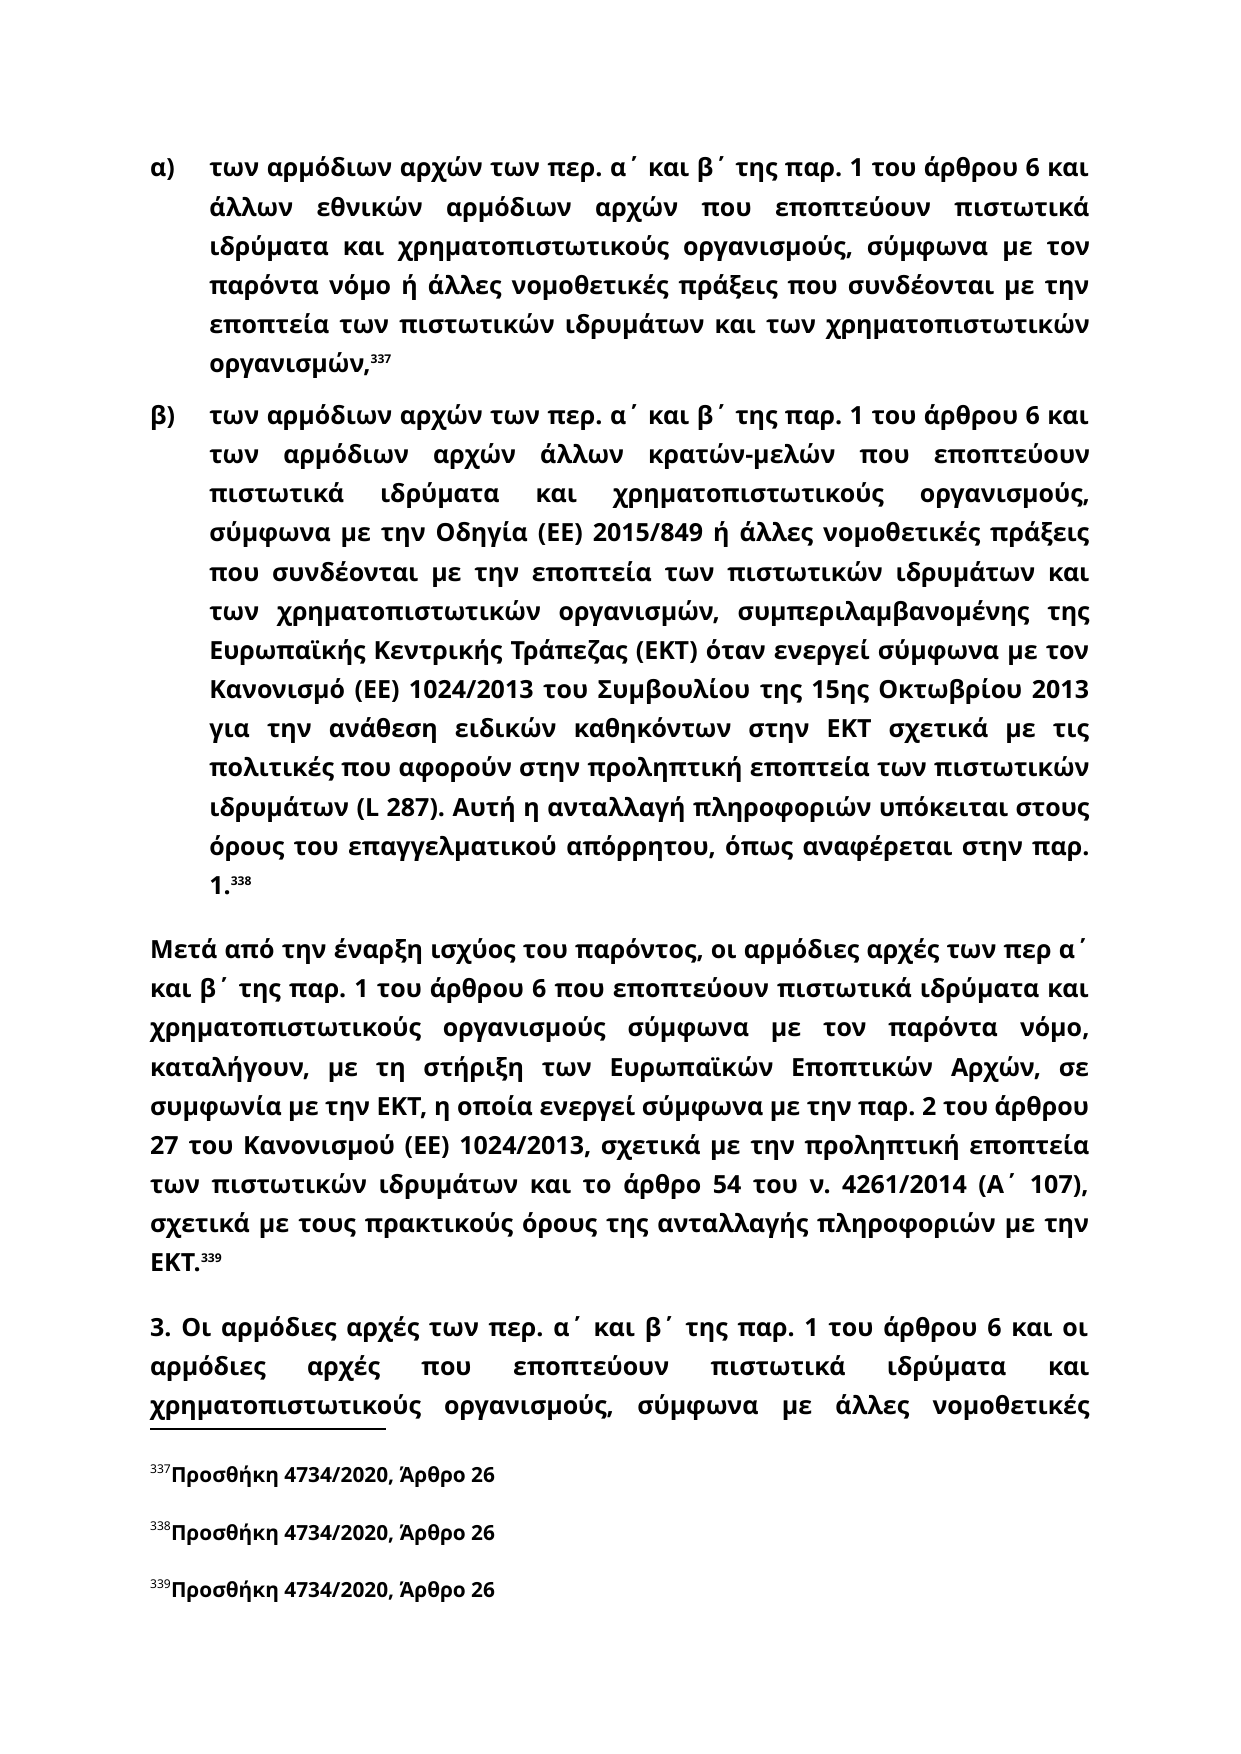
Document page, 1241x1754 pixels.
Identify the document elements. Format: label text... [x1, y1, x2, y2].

text 3. Οι αρμόδιες αρχές των περ. α΄ και β΄ της παρ. 1 του άρθρου 6 και οι αρμόδιες αρχές που εποπτεύουν πιστωτικά ιδρύματα και χρηματοπιστωτικούς οργανισμούς, σύμφωνα με άλλες νομοθετικές [150, 1309, 1090, 1422]
text Μετά από την έναρξη ισχύος του παρόντος, οι αρμόδιες αρχές των περ α΄ και β΄ της παρ. 1 του άρθρου 6 που εποπτεύουν πιστωτικά ιδρύματα και χρηματοπιστωτικούς οργανισμούς σύμφωνα με τον παρόντα νόμο, καταλήγουν, με τη στήριξη των Ευρωπαϊκών Εποπτικών Αρχών, σε συμφωνία με την ΕΚΤ, η οποία ενεργεί σύμφωνα με την παρ. 2 του άρθρου 27 του Κανονισμού (ΕΕ) 1024/2013, σχετικά με την προληπτική εποπτεία των πιστωτικών ιδρυμάτων και το άρθρο 54 του ν. 4261/2014 (Α΄ 107), σχετικά με τους πρακτικούς όρους της ανταλλαγής πληροφοριών με την ΕΚΤ. [150, 932, 1090, 1279]
text Προσθήκη 4734/2020, Άρθρο 26 [150, 1576, 1090, 1604]
list α) των αρμόδιων αρχών των περ. α΄ και β΄ της παρ. 1 του άρθρου 6 και άλλων εθνικών αρμόδιων αρχών που εποπτεύουν πιστωτικά ιδρύματα και χρηματοπιστωτικούς οργανισμούς, σύμφωνα με τον παρόντα νόμο ή άλλες νομοθετικές πράξεις που συνδέονται με την εποπτεία των πιστωτικών ιδρυμάτων και των χρηματοπιστωτικών οργανισμών, [150, 150, 1090, 380]
list β) των αρμόδιων αρχών των περ. α΄ και β΄ της παρ. 1 του άρθρου 6 και των αρμόδιων αρχών άλλων κρατών-μελών που εποπτεύουν πιστωτικά ιδρύματα και χρηματοπιστωτικούς οργανισμούς, σύμφωνα με την Οδηγία (ΕΕ) 2015/849 ή άλλες νομοθετικές πράξεις που συνδέονται με την εποπτεία των πιστωτικών ιδρυμάτων και των χρηματοπιστωτικών οργανισμών, συμπεριλαμβανομένης της Ευρωπαϊκής Κεντρικής Τράπεζας (ΕΚΤ) όταν ενεργεί σύμφωνα με τον Κανονισμό (ΕΕ) 1024/2013 του Συμβουλίου της 15ης Οκτωβρίου 2013 για την ανάθεση ειδικών καθηκόντων στην ΕΚΤ σχετικά με τις πολιτικές που αφορούν στην προληπτική εποπτεία των πιστωτικών ιδρυμάτων (L 287). Αυτή η ανταλλαγή πληροφοριών υπόκειται στους όρους του επαγγελματικού απόρρητου, όπως αναφέρεται στην παρ. 1. [150, 397, 1090, 902]
text Προσθήκη 4734/2020, Άρθρο 26 [150, 1518, 1090, 1546]
text Προσθήκη 4734/2020, Άρθρο 26 [150, 1460, 1090, 1489]
